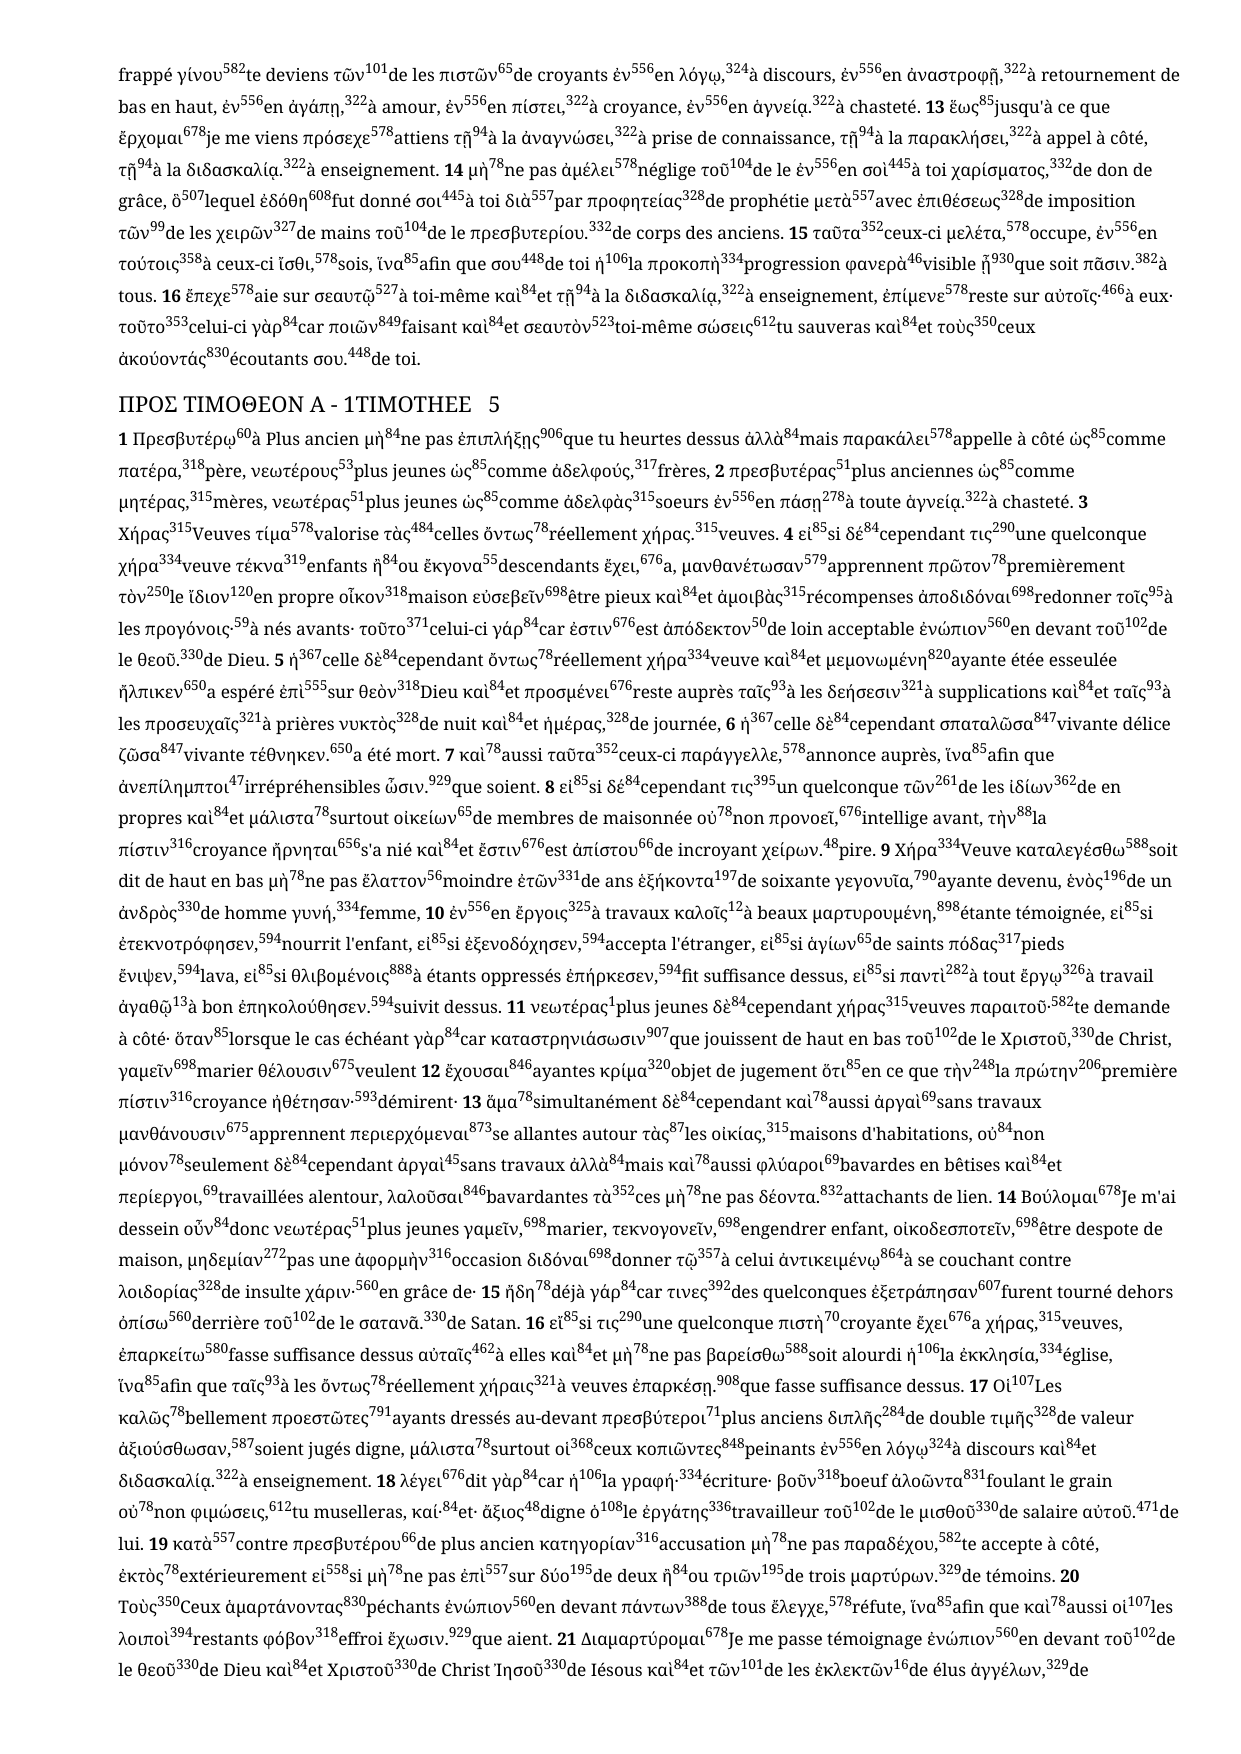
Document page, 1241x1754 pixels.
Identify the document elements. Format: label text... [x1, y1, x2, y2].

text ΠΡΟΣ ΤΙΜΟΘΕΟΝ Α - 1TIMOTHEE 5 [118, 389, 1181, 419]
text 1 Πρεσβυτέρῳ60à Plus ancien μὴ84ne pas ἐπιπλήξῃς906que tu heurtes dessus ἀλλὰ84mais παρακάλει578appelle à côté ὡς85comme πατέρα,318père, νεωτέρους53plus jeunes ὡς85comme ἀδελφούς,317frères, 2 πρεσβυτέρας51plus anciennes ὡς85comme μητέρας,315mères, νεωτέρας51plus jeunes ὡς85comme ἀδελφὰς315soeurs ἐν556en πάσῃ278à toute ἁγνείᾳ.322à chasteté. 3 Χήρας315Veuves τίμα578valorise τὰς484celles ὄντως78réellement χήρας.315veuves. 4 εἰ85si δέ84cependant τις290une quelconque χήρα334veuve τέκνα319enfants ἢ84ou ἔκγονα55descendants ἔχει,676a, μανθανέτωσαν579apprennent πρῶτον78premièrement τὸν250le ἴδιον120en propre οἶκον318maison εὐσεβεῖν698être pieux καὶ84et ἀμοιβὰς315récompenses ἀποδιδόναι698redonner τοῖς95à les προγόνοις·59à nés avants· τοῦτο371celui-ci γάρ84car ἐστιν676est ἀπόδεκτον50de loin acceptable ἐνώπιον560en devant τοῦ102de le θεοῦ.330de Dieu. 5 ἡ367celle δὲ84cependant ὄντως78réellement χήρα334veuve καὶ84et μεμονωμένη820ayante étée esseulée ἤλπικεν650a espéré ἐπὶ555sur θεὸν318Dieu καὶ84et προσμένει676reste auprès ταῖς93à les δεήσεσιν321à supplications καὶ84et ταῖς93à les προσευχαῖς321à prières νυκτὸς328de nuit καὶ84et ἡμέρας,328de journée, 6 ἡ367celle δὲ84cependant σπαταλῶσα847vivante délice ζῶσα847vivante τέθνηκεν.650a été mort. 7 καὶ78aussi ταῦτα352ceux-ci παράγγελλε,578annonce auprès, ἵνα85afin que ἀνεπίλημπτοι47irrépréhensibles ὦσιν.929que soient. 8 εἰ85si δέ84cependant τις395un quelconque τῶν261de les ἰδίων362de en propres καὶ84et μάλιστα78surtout οἰκείων65de membres de maisonnée οὐ78non προνοεῖ,676intellige avant, τὴν88la πίστιν316croyance ἤρνηται656s'a nié καὶ84et ἔστιν676est ἀπίστου66de incroyant χείρων.48pire. 9 Χήρα334Veuve καταλεγέσθω588soit dit de haut en bas μὴ78ne pas ἔλαττον56moindre ἐτῶν331de ans ἑξήκοντα197de soixante γεγονυῖα,790ayante devenu, ἑνὸς196de un ἀνδρὸς330de homme γυνή,334femme, 10 ἐν556en ἔργοις325à travaux καλοῖς12à beaux μαρτυρουμένη,898étante témoignée, εἰ85si ἐτεκνοτρόφησεν,594nourrit l'enfant, εἰ85si ἐξενοδόχησεν,594accepta l'étranger, εἰ85si ἁγίων65de saints πόδας317pieds ἔνιψεν,594lava, εἰ85si θλιβομένοις888à étants oppressés ἐπήρκεσεν,594fit suffisance dessus, εἰ85si παντὶ282à tout ἔργῳ326à travail ἀγαθῷ13à bon ἐπηκολούθησεν.594suivit dessus. 11 νεωτέρας1plus jeunes δὲ84cependant χήρας315veuves παραιτοῦ·582te demande à côté· ὅταν85lorsque le cas échéant γὰρ84car καταστρηνιάσωσιν907que jouissent de haut en bas τοῦ102de le Χριστοῦ,330de Christ, γαμεῖν698marier θέλουσιν675veulent 12 ἔχουσαι846ayantes κρίμα320objet de jugement ὅτι85en ce que τὴν248la πρώτην206première πίστιν316croyance ἠθέτησαν·593démirent· 13 ἅμα78simultanément δὲ84cependant καὶ78aussi ἀργαὶ69sans travaux μανθάνουσιν675apprennent περιερχόμεναι873se allantes autour τὰς87les οἰκίας,315maisons d'habitations, οὐ84non μόνον78seulement δὲ84cependant ἀργαὶ45sans travaux ἀλλὰ84mais καὶ78aussi φλύαροι69bavardes en bêtises καὶ84et περίεργοι,69travaillées alentour, λαλοῦσαι846bavardantes τὰ352ces μὴ78ne pas δέοντα.832attachants de lien. 14 Βούλομαι678Je m'ai dessein οὖν84donc νεωτέρας51plus jeunes γαμεῖν,698marier, τεκνογονεῖν,698engendrer enfant, οἰκοδεσποτεῖν,698être despote de maison, μηδεμίαν272pas une ἀφορμὴν316occasion διδόναι698donner τῷ357à celui ἀντικειμένῳ864à se couchant contre λοιδορίας328de insulte χάριν·560en grâce de· 15 ἤδη78déjà γάρ84car τινες392des quelconques ἐξετράπησαν607furent tourné dehors ὀπίσω560derrière τοῦ102de le σατανᾶ.330de Satan. 16 εἴ85si τις290une quelconque πιστὴ70croyante ἔχει676a χήρας,315veuves, ἐπαρκείτω580fasse suffisance dessus αὐταῖς462à elles καὶ84et μὴ78ne pas βαρείσθω588soit alourdi ἡ106la ἐκκλησία,334église, ἵνα85afin que ταῖς93à les ὄντως78réellement χήραις321à veuves ἐπαρκέσῃ.908que fasse suffisance dessus. 17 Οἱ107Les καλῶς78bellement προεστῶτες791ayants dressés au-devant πρεσβύτεροι71plus anciens διπλῆς284de double τιμῆς328de valeur ἀξιούσθωσαν,587soient jugés digne, μάλιστα78surtout οἱ368ceux κοπιῶντες848peinants ἐν556en λόγῳ324à discours καὶ84et διδασκαλίᾳ.322à enseignement. 18 λέγει676dit γὰρ84car ἡ106la γραφή·334écriture· βοῦν318boeuf ἀλοῶντα831foulant le grain οὐ78non φιμώσεις,612tu muselleras, καί·84et· ἄξιος48digne ὁ108le ἐργάτης336travailleur τοῦ102de le μισθοῦ330de salaire αὐτοῦ.471de lui. 19 κατὰ557contre πρεσβυτέρου66de plus ancien κατηγορίαν316accusation μὴ78ne pas παραδέχου,582te accepte à côté, ἐκτὸς78extérieurement εἰ558si μὴ78ne pas ἐπὶ557sur δύο195de deux ἢ84ou τριῶν195de trois μαρτύρων.329de témoins. 20 Τοὺς350Ceux ἁμαρτάνοντας830péchants ἐνώπιον560en devant πάντων388de tous ἔλεγχε,578réfute, ἵνα85afin que καὶ78aussi οἱ107les λοιποὶ394restants φόβον318effroi ἔχωσιν.929que aient. 21 Διαμαρτύρομαι678Je me passe témoignage ἐνώπιον560en devant τοῦ102de le θεοῦ330de Dieu καὶ84et Χριστοῦ330de Christ Ἰησοῦ330de Iésous καὶ84et τῶν101de les ἐκλεκτῶν16de élus ἀγγέλων,329de messagers, ἵνα85afin que ταῦτα352ceux-ci φυλάξῃς906que tu gardiennes χωρὶς560séparément προκρίματος,332de préjugement, μηδὲν380pas un ποιῶν849faisant κατὰ555selon πρόσκλισιν.316inclinaison vers. 22 χεῖρας315mains ταχέως78rapidement μηδενὶ383à pas un ἐπιτίθει578impose μηδὲ84ni cependant κοινώνει578communie ἁμαρτίαις321à péchés ἀλλοτρίαις·123à d’autres· σεαυτὸν523toi-même ἁγνὸν54consacré τήρει.578garde. 23 Μηκέτι84Ne pas plus ὑδροπότει,578bois de l'eau, ἀλλὰ84mais οἴνῳ324à vin ὀλίγῳ280à peu χρῶ582te utilise διὰ555par le fait de τὸν250le στόμαχον318estomac καὶ84et τὰς87les πυκνάς51fréquentes σου448de toi ἀσθενείας.315infirmités. 24 Τινῶν285de Des quelconques ἀνθρώπων329de êtres humains αἱ105les ἁμαρτίαι333péchés πρόδηλοί45évidentes au devant εἰσιν675sont προάγουσαι846menantes devant εἰς555envers κρίσιν,316jugement, τισὶν382à des quelconques δὲ84cependant καὶ78aussi ἐπακολουθοῦσιν·675suivent dessus· 25 ὡσαύτως78de même καὶ78aussi τὰ109les ἔργα337travaux τὰ109les καλὰ24beaux πρόδηλα,49évidents au devant, καὶ84et τὰ370ces ἄλλως78autrement ἔχοντα850ayants κρυβῆναι692être caché οὐ78non δύναταί.682se peut. [118, 423, 1181, 1682]
text 1 Τὸ110Le δὲ84cependant πνεῦμα338souffle ῥητῶς78oralement λέγει676dit ὅτι85en ce que ἐν556en ὑστέροις10à postérieurs καιροῖς323à moments ἀποστήσονταί619se dresseront au loin τινες394des quelconques τῆς100de la πίστεως328de croyance προσέχοντες848attenants πνεύμασιν325à souffles πλάνοις12à égareurs καὶ84et διδασκαλίαις321à enseignements δαιμονίων,331de démons, 2 ἐν556en ὑποκρίσει322à hypocrisie ψευδολόγων,65de faux discoureurs, κεκαυστηριασμένων815de ayants étés cautérisés τὴν248la ἰδίαν118en propre συνείδησιν,316conscience, 3 κωλυόντων842de empêchants γαμεῖν,698marier, ἀπέχεσθαι699se tenir au loin βρωμάτων,331de aliments, ἃ488lesquels ὁ108le θεὸς336Dieu ἔκτισεν594créa εἰς555envers μετάλημψιν316métalepse μετὰ557avec εὐχαριστίας328de action de grâce τοῖς95à les πιστοῖς59à croyants καὶ84et ἐπεγνωκόσιν782à ayants reconnus τὴν88la ἀλήθειαν.316vérité. 4 ὅτι85en ce que πᾶν294tout κτίσμα338créature θεοῦ330de Dieu καλὸν50beau καὶ84et οὐδὲν397aucun ἀπόβλητον50jetable au loin μετὰ557avec εὐχαριστίας328de action de grâce λαμβανόμενον·902étant pris· 5 ἁγιάζεται688est sanctifié γὰρ84car διὰ557par λόγου330de discours θεοῦ330de Dieu καὶ84et ἐντεύξεως.328de entretien. 6 Ταῦτα352Ceux-ci ὑποτιθέμενος876se posant en dessous τοῖς95à les ἀδελφοῖς323à frères καλὸς72beau ἔσῃ618tu te seras διάκονος336serviteur Χριστοῦ330de Christ Ἰησοῦ,330de Iésous, ἐντρεφόμενος900étant nourri dans τοῖς95à les λόγοις323à discours τῆς100de la πίστεως328de croyance καὶ84et τῆς100de la καλῆς15de belle διδασκαλίας328de enseignement ᾗ491à laquelle παρηκολούθηκας·648tu as suivi à côté· 7 τοὺς89les δὲ84cependant βεβήλους3profanes καὶ84et γραώδεις3de vieilles femmes μύθους317mythes παραιτοῦ.582te demande à côté. Γύμναζε578Gymnastique δὲ84cependant σεαυτὸν523toi-même πρὸς555vers εὐσέβειαν·316piété· 8 ἡ106la γὰρ84car σωματικὴ21corporelle γυμνασία334gymnase πρὸς555vers ὀλίγον378peu ἐστὶν676est ὠφέλιμος,46profitable, ἡ106la δὲ84cependant εὐσέβεια334piété πρὸς555vers πάντα379tous ὠφέλιμός46profitable ἐστιν676est ἐπαγγελίαν316promesse ἔχουσα847ayante ζωῆς328de vie τῆς361de celle νῦν78maintenant καὶ84et τῆς361de celle μελλούσης.841de imminante. 9 πιστὸς72croyant ὁ108le λόγος336discours καὶ84et πάσης284de toute ἀποδοχῆς328de large acceptation ἄξιος·72digne· 10 εἰς555envers τοῦτο353celui-ci γὰρ84car κοπιῶμεν671nous peinons καὶ84et ἀγωνιζόμεθα,677nous nous combattons, ὅτι85en ce que ἠλπίκαμεν645nous avons espéré ἐπὶ556sur θεῷ324à Dieu ζῶντι,837à vivant, ὅς505lequel ἐστιν676est σωτὴρ336sauveur πάντων285de tous ἀνθρώπων329de êtres humains μάλιστα78surtout πιστῶν.65de croyants. 11 Παράγγελλε578Annonce auprès ταῦτα352ceux-ci καὶ84et δίδασκε.578enseigne. 12 Μηδείς395Pas un σου448de toi τῆς100de la νεότητος328de jeunesse καταφρονείτω,580méprise, ἀλλὰ84mais τύπος336modèle frappé γίνου582te deviens τῶν101de les πιστῶν65de croyants ἐν556en λόγῳ,324à discours, ἐν556en ἀναστροφῇ,322à retournement de bas en haut, ἐν556en ἀγάπῃ,322à amour, ἐν556en πίστει,322à croyance, ἐν556en ἁγνείᾳ.322à chasteté. 13 ἕως85jusqu'à ce que ἔρχομαι678je me viens πρόσεχε578attiens τῇ94à la ἀναγνώσει,322à prise de connaissance, τῇ94à la παρακλήσει,322à appel à côté, τῇ94à la διδασκαλίᾳ.322à enseignement. 14 μὴ78ne pas ἀμέλει578néglige τοῦ104de le ἐν556en σοὶ445à toi χαρίσματος,332de don de grâce, ὃ507lequel ἐδόθη608fut donné σοι445à toi διὰ557par προφητείας328de prophétie μετὰ557avec ἐπιθέσεως328de imposition τῶν99de les χειρῶν327de mains τοῦ104de le πρεσβυτερίου.332de corps des anciens. 15 ταῦτα352ceux-ci μελέτα,578occupe, ἐν556en τούτοις358à ceux-ci ἴσθι,578sois, ἵνα85afin que σου448de toi ἡ106la προκοπὴ334progression φανερὰ46visible ᾖ930que soit πᾶσιν.382à tous. 16 ἔπεχε578aie sur σεαυτῷ527à toi-même καὶ84et τῇ94à la διδασκαλίᾳ,322à enseignement, ἐπίμενε578reste sur αὐτοῖς·466à eux· τοῦτο353celui-ci γὰρ84car ποιῶν849faisant καὶ84et σεαυτὸν523toi-même σώσεις612tu sauveras καὶ84et τοὺς350ceux ἀκούοντάς830écoutants σου.448de toi. [118, 59, 1181, 371]
